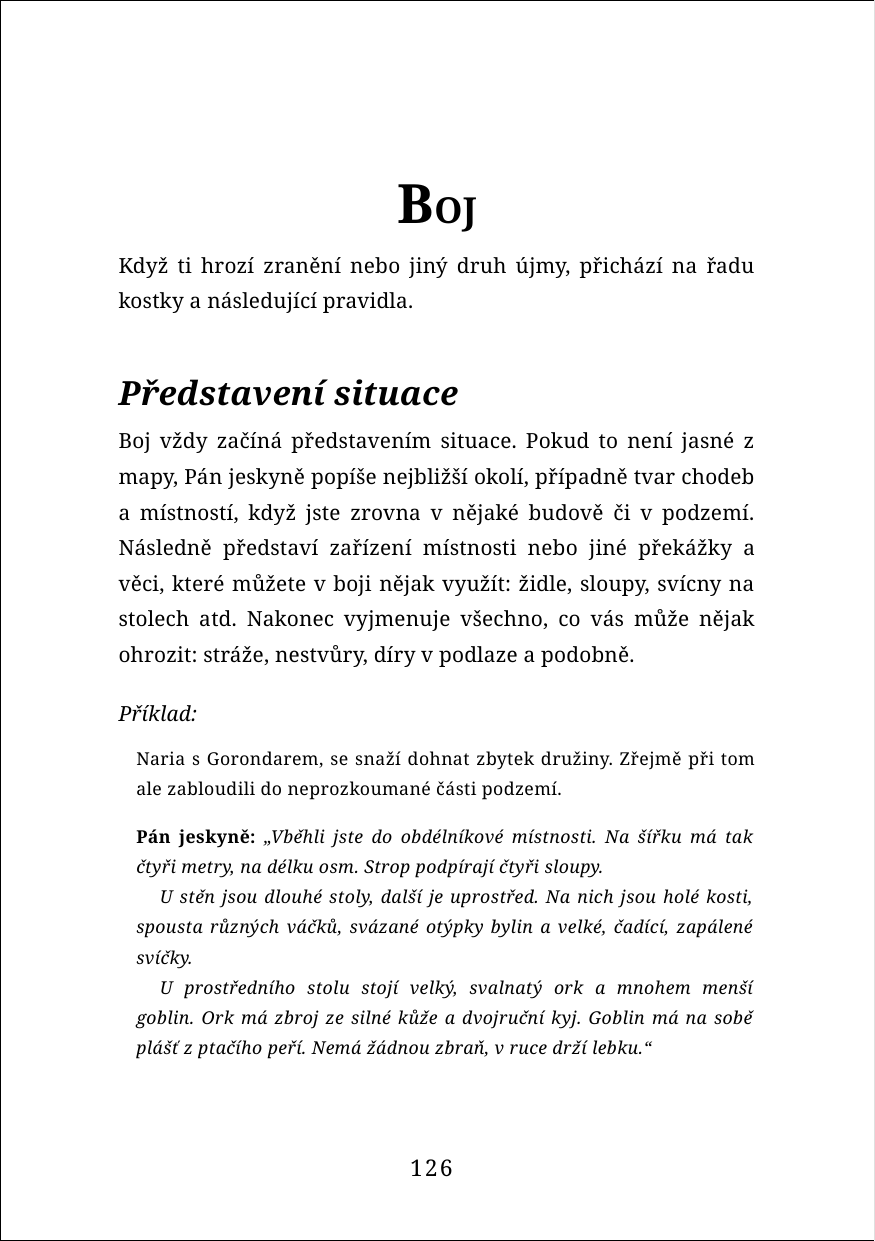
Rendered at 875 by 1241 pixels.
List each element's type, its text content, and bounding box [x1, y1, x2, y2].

text Když ti hrozí zranění nebo jiný druh újmy, přichází na řadu kostky a následující pravidla. [118, 251, 756, 315]
text Příklad: [118, 699, 756, 727]
text Boj vždy začíná představením situace. Pokud to není jasné z mapy, Pán jeskyně popíše nejbližší okolí, případně tvar chodeb a místností, když jste zrovna v nějaké budově či v podzemí. Následně představí zařízení místnosti nebo jiné překážky a věci, které můžete v boji nějak využít: židle, sloupy, svícny na stolech atd. Nakonec vyjmenuje všechno, co vás může nějak ohrozit: stráže, nestvůry, díry v podlaze a podobně. [118, 427, 756, 668]
text Pán jeskyně: „Vběhli jste do obdélníkové místnosti. Na šířku má tak čtyři metry, na délku osm. Strop podpírají čtyři sloupy. U stěn jsou dlouhé stoly, další je uprostřed. Na nich jsou holé kosti, spousta různých váčků, svázané otýpky bylin a velké, čadící, zapálené svíčky. U prostředního stolu stojí velký, svalnatý ork a mnohem menší goblin. Ork má zbroj ze silné kůže a dvojruční kyj. Goblin má na sobě plášť z ptačího peří. Nemá žádnou zbraň, v ruce drží lebku.“ [136, 824, 756, 1060]
subtitle Představení situace [118, 369, 756, 415]
subtitle Boj [118, 166, 756, 239]
text Naria s Gorondarem, se snaží dohnat zbytek družiny. Zřejmě při tom ale zabloudili do neprozkoumané části podzemí. [136, 746, 756, 801]
